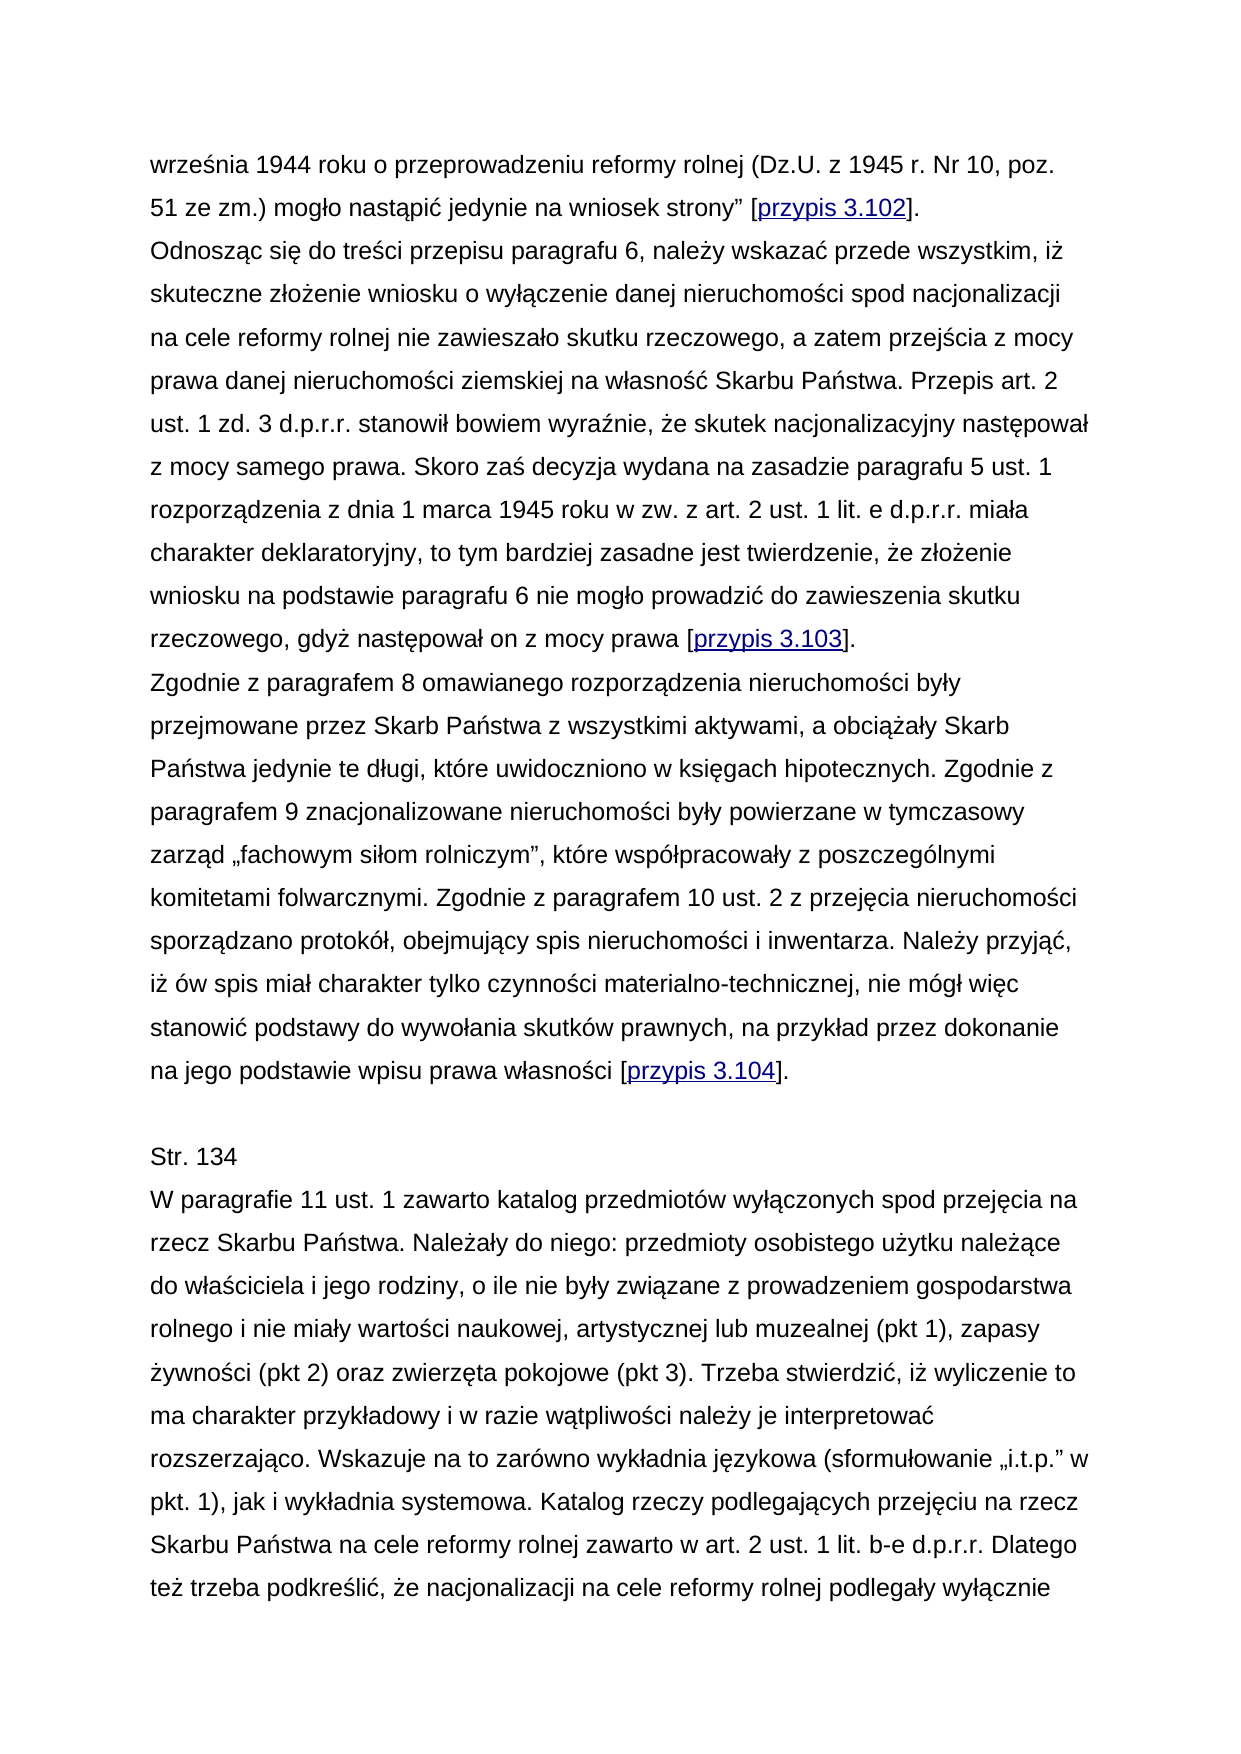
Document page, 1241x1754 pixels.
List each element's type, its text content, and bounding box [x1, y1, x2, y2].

text Odnosząc się do treści przepisu paragrafu 6, należy wskazać przede wszystkim, iż skuteczne złożenie wniosku o wyłączenie danej nieruchomości spod nacjonalizacji na cele reformy rolnej nie zawieszało skutku rzeczowego, a zatem przejścia z mocy prawa danej nieruchomości ziemskiej na własność Skarbu Państwa. Przepis art. 2 ust. 1 zd. 3 d.p.r.r. stanowił bowiem wyraźnie, że skutek nacjonalizacyjny następował z mocy samego prawa. Skoro zaś decyzja wydana na zasadzie paragrafu 5 ust. 1 rozporządzenia z dnia 1 marca 1945 roku w zw. z art. 2 ust. 1 lit. e d.p.r.r. miała charakter deklaratoryjny, to tym bardziej zasadne jest twierdzenie, że złożenie wniosku na podstawie paragrafu 6 nie mogło prowadzić do zawieszenia skutku rzeczowego, gdyż następował on z mocy prawa [przypis 3.103]. [150, 236, 1090, 653]
text września 1944 roku o przeprowadzeniu reformy rolnej (Dz.U. z 1945 r. Nr 10, poz. 51 ze zm.) mogło nastąpić jedynie na wniosek strony” [przypis 3.102]. [150, 150, 1090, 222]
text Str. 134 [150, 1142, 1090, 1171]
text Zgodnie z paragrafem 8 omawianego rozporządzenia nieruchomości były przejmowane przez Skarb Państwa z wszystkimi aktywami, a obciążały Skarb Państwa jedynie te długi, które uwidoczniono w księgach hipotecznych. Zgodnie z paragrafem 9 znacjonalizowane nieruchomości były powierzane w tymczasowy zarząd „fachowym siłom rolniczym”, które współpracowały z poszczególnymi komitetami folwarcznymi. Zgodnie z paragrafem 10 ust. 2 z przejęcia nieruchomości sporządzano protokół, obejmujący spis nieruchomości i inwentarza. Należy przyjąć, iż ów spis miał charakter tylko czynności materialno-technicznej, nie mógł więc stanowić podstawy do wywołania skutków prawnych, na przykład przez dokonanie na jego podstawie wpisu prawa własności [przypis 3.104]. [150, 667, 1090, 1084]
text W paragrafie 11 ust. 1 zawarto katalog przedmiotów wyłączonych spod przejęcia na rzecz Skarbu Państwa. Należały do niego: przedmioty osobistego użytku należące do właściciela i jego rodziny, o ile nie były związane z prowadzeniem gospodarstwa rolnego i nie miały wartości naukowej, artystycznej lub muzealnej (pkt 1), zapasy żywności (pkt 2) oraz zwierzęta pokojowe (pkt 3). Trzeba stwierdzić, iż wyliczenie to ma charakter przykładowy i w razie wątpliwości należy je interpretować rozszerzająco. Wskazuje na to zarówno wykładnia językowa (sformułowanie „i.t.p.” w pkt. 1), jak i wykładnia systemowa. Katalog rzeczy podlegających przejęciu na rzecz Skarbu Państwa na cele reformy rolnej zawarto w art. 2 ust. 1 lit. b-e d.p.r.r. Dlatego też trzeba podkreślić, że nacjonalizacji na cele reformy rolnej podlegały wyłącznie [150, 1185, 1090, 1602]
